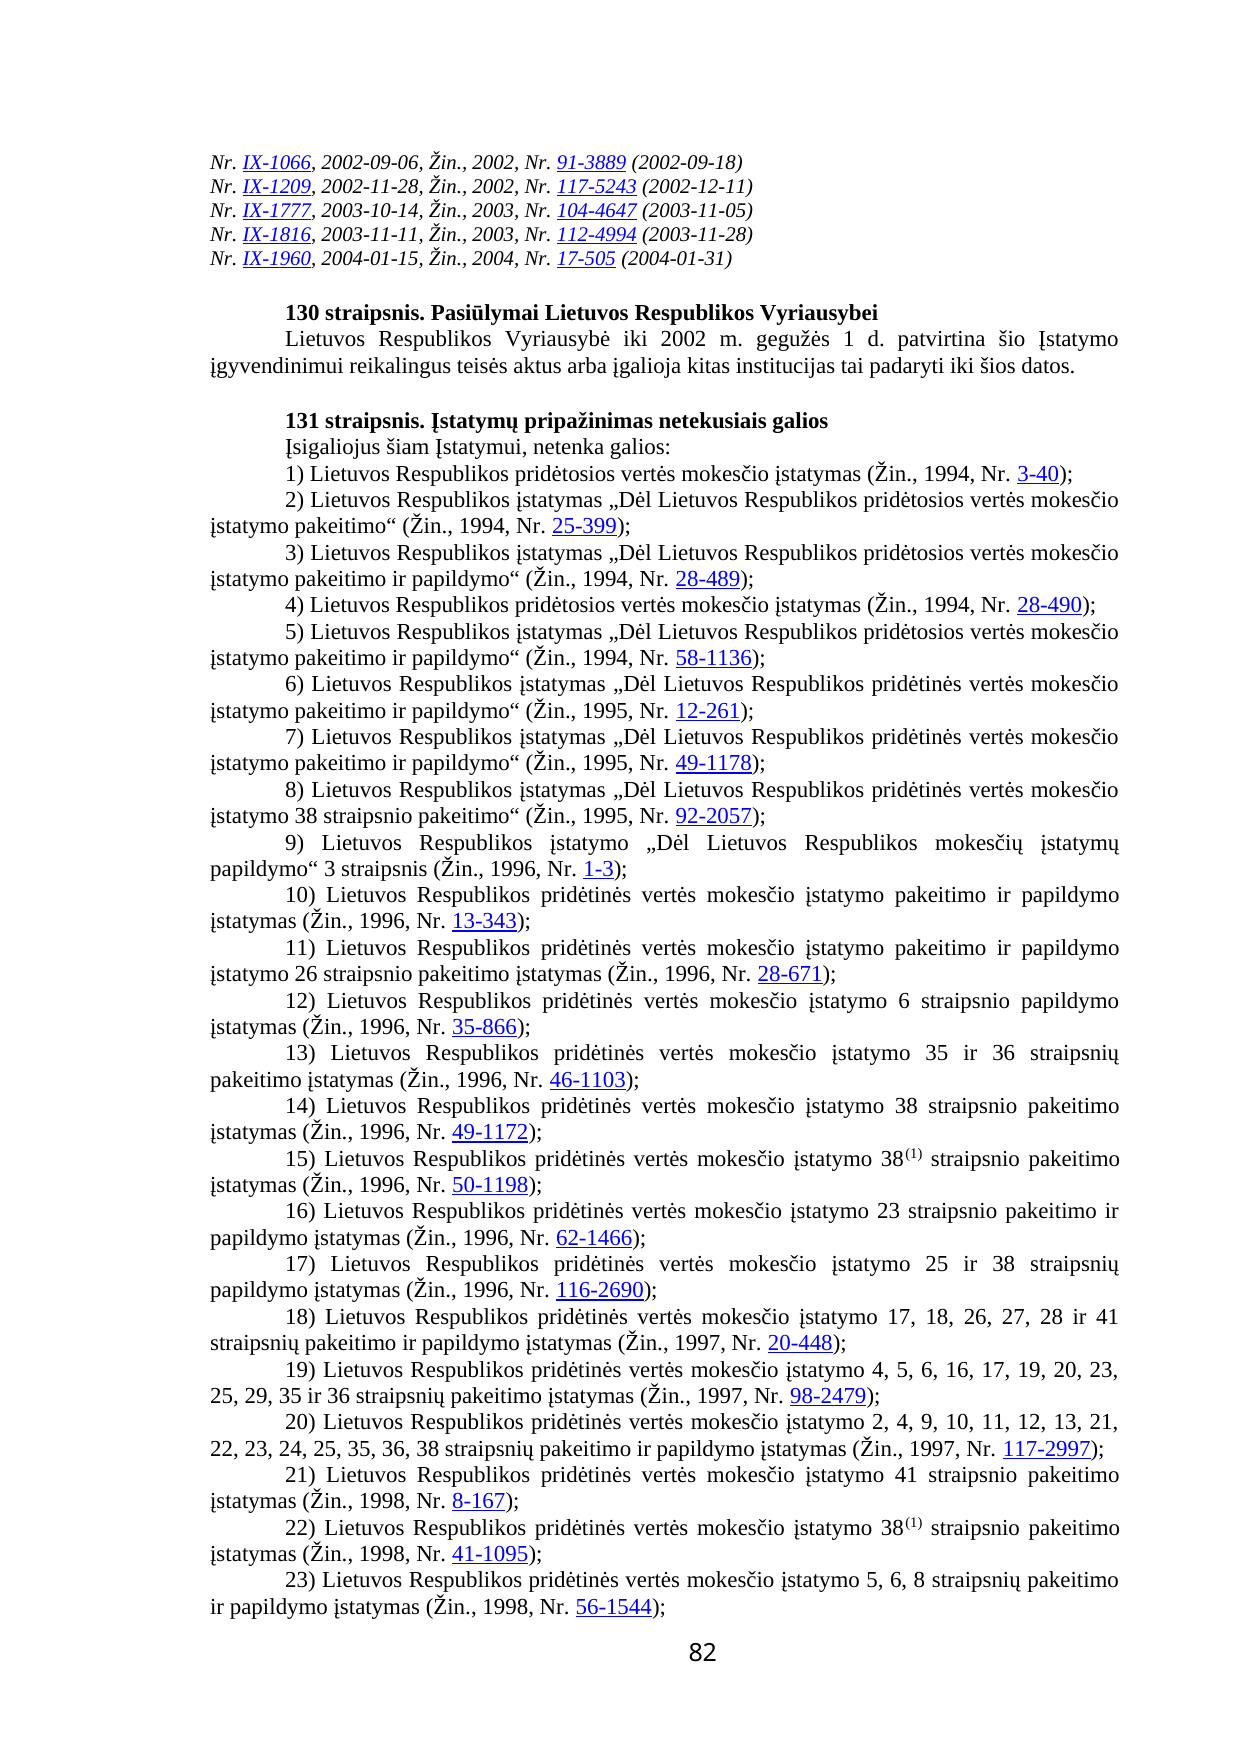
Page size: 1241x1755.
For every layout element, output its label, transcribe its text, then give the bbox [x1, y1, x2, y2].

text 130 straipsnis. Pasiūlymai Lietuvos Respublikos Vyriausybei [210, 299, 1120, 325]
text Nr. IX-1816, 2003-11-11, Žin., 2003, Nr. 112-4994 (2003-11-28) [210, 222, 1120, 246]
text 10) Lietuvos Respublikos pridėtinės vertės mokesčio įstatymo pakeitimo ir papildymo įstatymas (Žin., 1996, Nr. 13-343); [210, 881, 1120, 934]
text 23) Lietuvos Respublikos pridėtinės vertės mokesčio įstatymo 5, 6, 8 straipsnių pakeitimo ir papildymo įstatymas (Žin., 1998, Nr. 56-1544); [210, 1566, 1120, 1619]
text 15) Lietuvos Respublikos pridėtinės vertės mokesčio įstatymo 38(1) straipsnio pakeitimo įstatymas (Žin., 1996, Nr. 50-1198); [210, 1145, 1120, 1197]
text Įsigaliojus šiam Įstatymui, netenka galios: [210, 433, 1120, 459]
text 12) Lietuvos Respublikos pridėtinės vertės mokesčio įstatymo 6 straipsnio papildymo įstatymas (Žin., 1996, Nr. 35-866); [210, 987, 1120, 1039]
text 13) Lietuvos Respublikos pridėtinės vertės mokesčio įstatymo 35 ir 36 straipsnių pakeitimo įstatymas (Žin., 1996, Nr. 46-1103); [210, 1039, 1120, 1092]
text Nr. IX-1777, 2003-10-14, Žin., 2003, Nr. 104-4647 (2003-11-05) [210, 198, 1120, 222]
text 9) Lietuvos Respublikos įstatymo „Dėl Lietuvos Respublikos mokesčių įstatymų papildymo“ 3 straipsnis (Žin., 1996, Nr. 1-3); [210, 828, 1120, 881]
text 21) Lietuvos Respublikos pridėtinės vertės mokesčio įstatymo 41 straipsnio pakeitimo įstatymas (Žin., 1998, Nr. 8-167); [210, 1461, 1120, 1514]
text 22) Lietuvos Respublikos pridėtinės vertės mokesčio įstatymo 38(1) straipsnio pakeitimo įstatymas (Žin., 1998, Nr. 41-1095); [210, 1514, 1120, 1566]
text Lietuvos Respublikos Vyriausybė iki 2002 m. gegužės 1 d. patvirtina šio Įstatymo įgyvendinimui reikalingus teisės aktus arba įgalioja kitas institucijas tai padaryti iki šios datos. [210, 325, 1120, 378]
text 17) Lietuvos Respublikos pridėtinės vertės mokesčio įstatymo 25 ir 38 straipsnių papildymo įstatymas (Žin., 1996, Nr. 116-2690); [210, 1250, 1120, 1303]
text 5) Lietuvos Respublikos įstatymas „Dėl Lietuvos Respublikos pridėtosios vertės mokesčio įstatymo pakeitimo ir papildymo“ (Žin., 1994, Nr. 58-1136); [210, 618, 1120, 670]
text 3) Lietuvos Respublikos įstatymas „Dėl Lietuvos Respublikos pridėtosios vertės mokesčio įstatymo pakeitimo ir papildymo“ (Žin., 1994, Nr. 28-489); [210, 539, 1120, 591]
text 4) Lietuvos Respublikos pridėtosios vertės mokesčio įstatymas (Žin., 1994, Nr. 28-490); [210, 591, 1120, 618]
text 11) Lietuvos Respublikos pridėtinės vertės mokesčio įstatymo pakeitimo ir papildymo įstatymo 26 straipsnio pakeitimo įstatymas (Žin., 1996, Nr. 28-671); [210, 934, 1120, 987]
text 8) Lietuvos Respublikos įstatymas „Dėl Lietuvos Respublikos pridėtinės vertės mokesčio įstatymo 38 straipsnio pakeitimo“ (Žin., 1995, Nr. 92-2057); [210, 776, 1120, 828]
text Nr. IX-1209, 2002-11-28, Žin., 2002, Nr. 117-5243 (2002-12-11) [210, 174, 1120, 198]
text 6) Lietuvos Respublikos įstatymas „Dėl Lietuvos Respublikos pridėtinės vertės mokesčio įstatymo pakeitimo ir papildymo“ (Žin., 1995, Nr. 12-261); [210, 670, 1120, 723]
text 16) Lietuvos Respublikos pridėtinės vertės mokesčio įstatymo 23 straipsnio pakeitimo ir papildymo įstatymas (Žin., 1996, Nr. 62-1466); [210, 1197, 1120, 1250]
text Nr. IX-1960, 2004-01-15, Žin., 2004, Nr. 17-505 (2004-01-31) [210, 246, 1120, 270]
text 18) Lietuvos Respublikos pridėtinės vertės mokesčio įstatymo 17, 18, 26, 27, 28 ir 41 straipsnių pakeitimo ir papildymo įstatymas (Žin., 1997, Nr. 20-448); [210, 1303, 1120, 1356]
text 1) Lietuvos Respublikos pridėtosios vertės mokesčio įstatymas (Žin., 1994, Nr. 3-40); [210, 459, 1120, 486]
text 19) Lietuvos Respublikos pridėtinės vertės mokesčio įstatymo 4, 5, 6, 16, 17, 19, 20, 23, 25, 29, 35 ir 36 straipsnių pakeitimo įstatymas (Žin., 1997, Nr. 98-2479); [210, 1356, 1120, 1408]
text 7) Lietuvos Respublikos įstatymas „Dėl Lietuvos Respublikos pridėtinės vertės mokesčio įstatymo pakeitimo ir papildymo“ (Žin., 1995, Nr. 49-1178); [210, 723, 1120, 776]
text 14) Lietuvos Respublikos pridėtinės vertės mokesčio įstatymo 38 straipsnio pakeitimo įstatymas (Žin., 1996, Nr. 49-1172); [210, 1092, 1120, 1145]
text 20) Lietuvos Respublikos pridėtinės vertės mokesčio įstatymo 2, 4, 9, 10, 11, 12, 13, 21, 22, 23, 24, 25, 35, 36, 38 straipsnių pakeitimo ir papildymo įstatymas (Žin., 1997, Nr. 117-2997); [210, 1408, 1120, 1461]
text 131 straipsnis. Įstatymų pripažinimas netekusiais galios [210, 407, 1120, 433]
text 2) Lietuvos Respublikos įstatymas „Dėl Lietuvos Respublikos pridėtosios vertės mokesčio įstatymo pakeitimo“ (Žin., 1994, Nr. 25-399); [210, 486, 1120, 539]
text Nr. IX-1066, 2002-09-06, Žin., 2002, Nr. 91-3889 (2002-09-18) [210, 150, 1120, 174]
